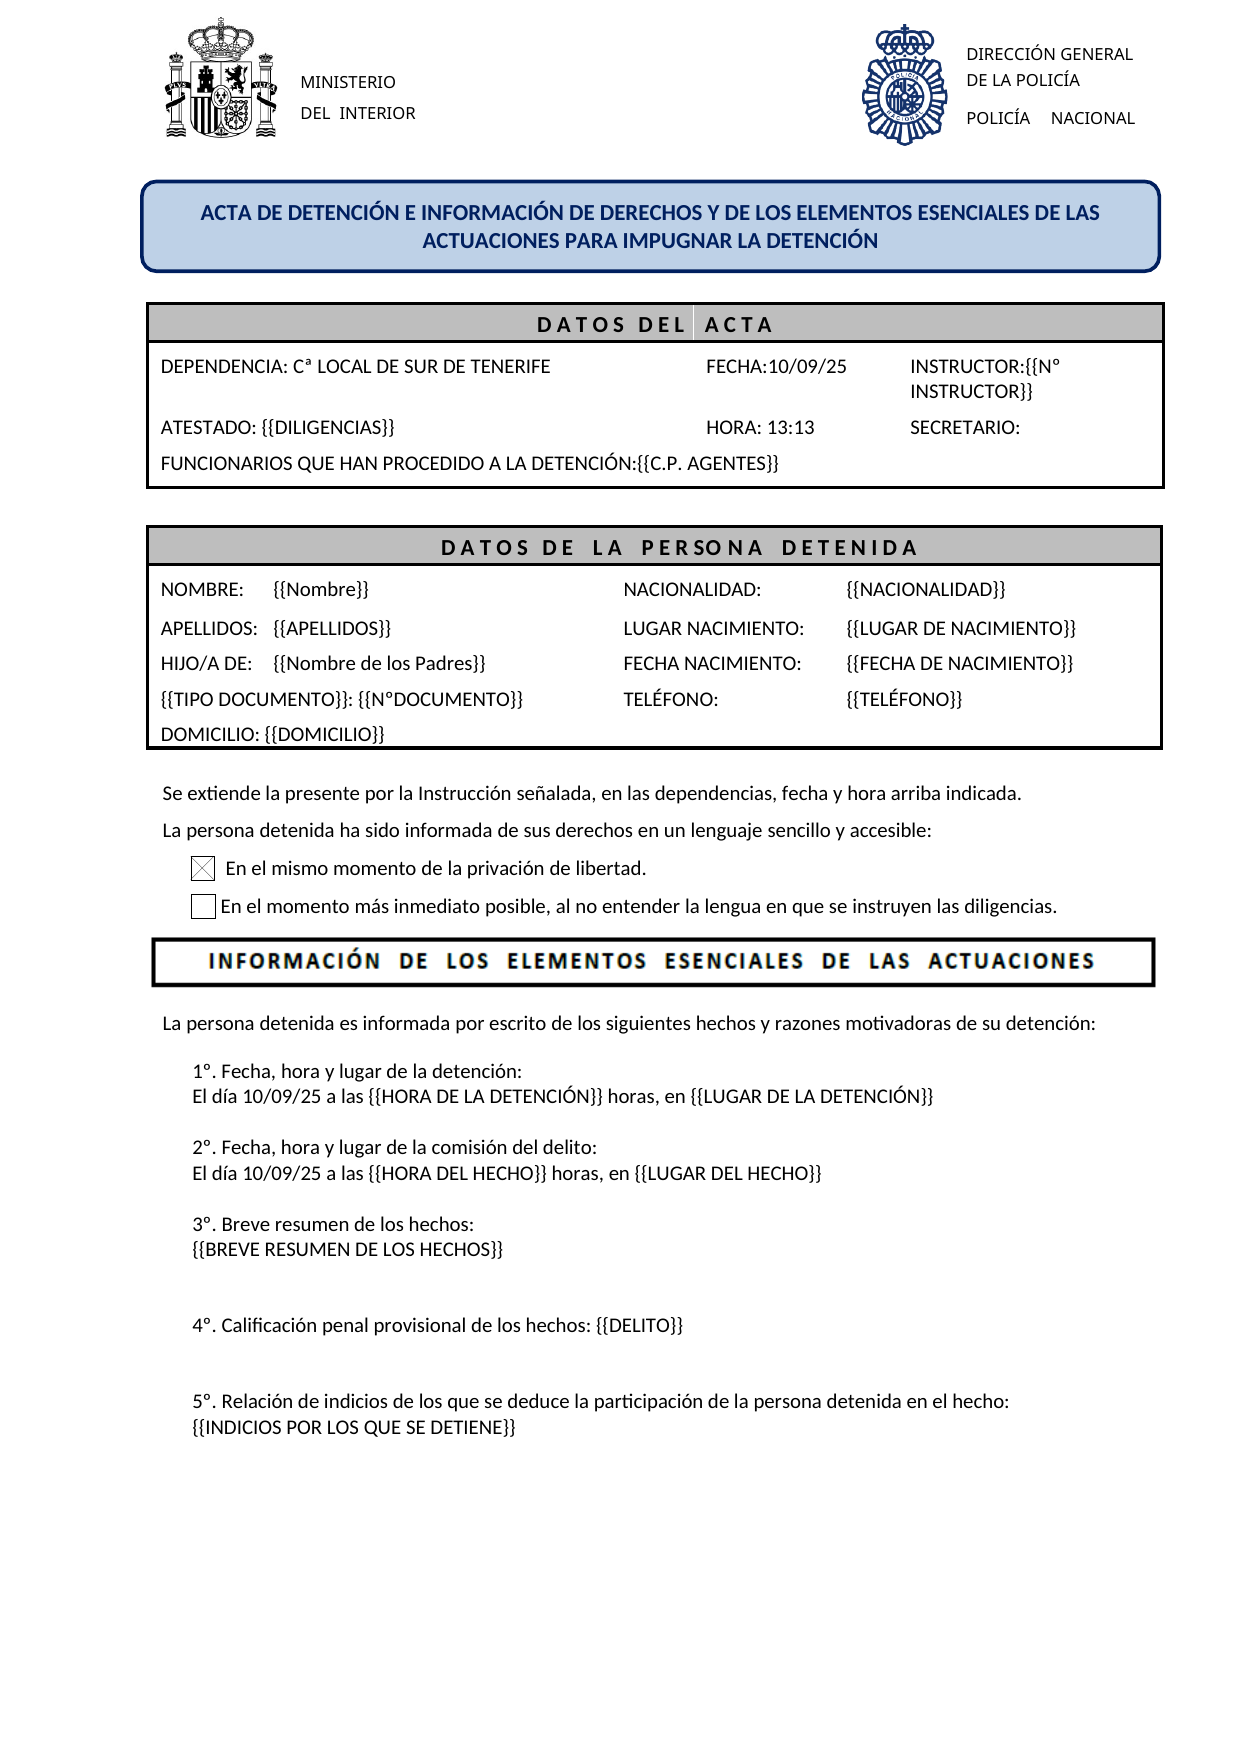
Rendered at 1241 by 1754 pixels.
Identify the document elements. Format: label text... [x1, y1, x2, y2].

table_cell {{Nombre}} [260, 566, 611, 605]
table_header D A T O S D E L [149, 305, 693, 340]
table_cell HORA: 13:12 [694, 404, 897, 440]
table_cell NOMBRE: [149, 566, 260, 605]
text La persona detenida es informada por escrito de los siguientes hechos y razones motivadoras de su detención: [162, 1010, 1211, 1036]
text 3º. Breve resumen de los hechos: [192, 1211, 1211, 1236]
text {{INDICIOS POR LOS QUE SE DETIENE}} [192, 1414, 1211, 1439]
table_header D A T O S D E L A P E R SO N A D E T E N I D A [149, 528, 1160, 563]
picture [862, 24, 948, 146]
text El día 10/09/25 a las {{HORA DE LA DETENCIÓN}} horas, en {{LUGAR DE LA DETENCIÓN}} [192, 1084, 1211, 1109]
text DIRECCIÓN GENERAL DE LA POLICÍA [966, 42, 1146, 91]
text 2º. Fecha, hora y lugar de la comisión del delito: [192, 1134, 1211, 1160]
text 5º. Relación de indicios de los que se deduce la participación de la persona detenida en el hecho: [192, 1389, 1211, 1414]
table_cell APELLIDOS: [149, 605, 260, 641]
table_cell FECHA NACIMIENTO: [611, 641, 834, 676]
table_cell {{FECHA DE NACIMIENTO}} [834, 641, 1160, 676]
text {{BREVE RESUMEN DE LOS HECHOS}} [192, 1236, 1211, 1262]
table_cell {{NACIONALIDAD}} [834, 566, 1160, 605]
table_cell FECHA:10/09/25 [694, 343, 897, 404]
table_cell FUNCIONARIOS QUE HAN PROCEDIDO A LA DETENCIÓN:{{C.P. AGENTES}} [149, 440, 1162, 486]
table_cell ATESTADO: {{DILIGENCIAS}} [149, 404, 693, 440]
text 4º. Calificación penal provisional de los hechos: {{DELITO}} [192, 1312, 1211, 1338]
picture [149, 932, 1160, 993]
table_cell TELÉFONO: [611, 676, 834, 711]
table_cell LUGAR NACIMIENTO: [611, 605, 834, 641]
table_cell {{Nombre de los Padres}} [260, 641, 611, 676]
text En el mismo momento de la privación de libertad. [184, 855, 1211, 881]
table_cell {{TELÉFONO}} [834, 676, 1160, 711]
table_cell {{LUGAR DE NACIMIENTO}} [834, 605, 1160, 641]
table_cell HIJO/A DE: [149, 641, 260, 676]
table_cell {{TIPO DOCUMENTO}}: {{NºDOCUMENTO}} [149, 676, 611, 711]
table_cell DEPENDENCIA: Cª LOCAL DE SUR DE TENERIFE [149, 343, 693, 404]
text Se extiende la presente por la Instrucción señalada, en las dependencias, fecha y hora arriba indicada. La persona detenida ha sido informada de sus derechos en un lenguaje sencillo y accesible: [162, 780, 1026, 842]
text POLICÍA NACIONAL [966, 107, 1211, 130]
picture [164, 16, 278, 138]
table_cell {{APELLIDOS}} [260, 605, 611, 641]
table_cell DOMICILIO: {{DOMICILIO}} [149, 711, 1160, 746]
table_cell NACIONALIDAD: [611, 566, 834, 605]
text En el momento más inmediato posible, al no entender la lengua en que se instruyen las diligencias. [190, 893, 1211, 919]
table_cell SECRETARIO: [898, 404, 1162, 440]
text El día 10/09/25 a las {{HORA DEL HECHO}} horas, en {{LUGAR DEL HECHO}} [192, 1160, 1211, 1185]
table_cell INSTRUCTOR:{{Nº INSTRUCTOR}} [898, 343, 1162, 404]
text 1º. Fecha, hora y lugar de la detención: [192, 1058, 1211, 1084]
table_header A C T A [694, 305, 1162, 340]
text MINISTERIO DEL INTERIOR [300, 71, 429, 124]
